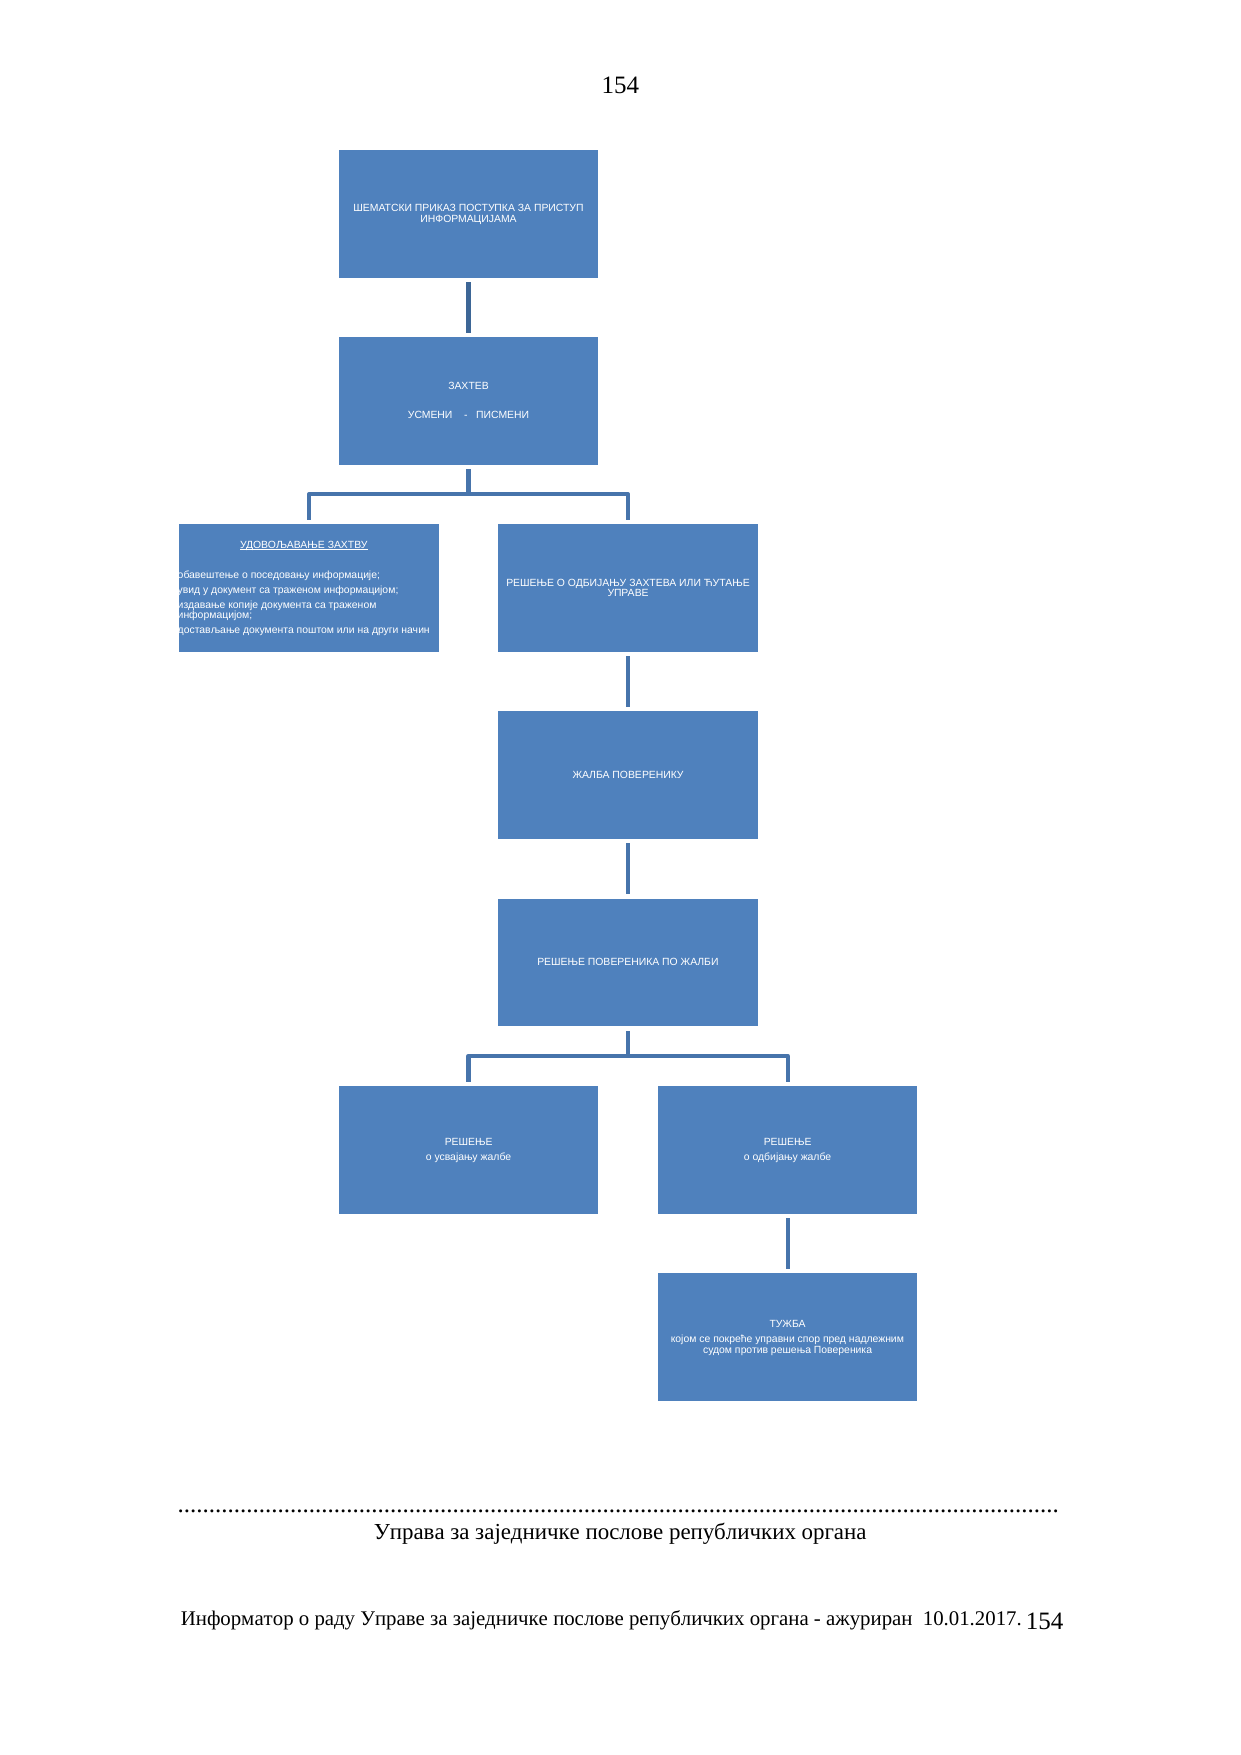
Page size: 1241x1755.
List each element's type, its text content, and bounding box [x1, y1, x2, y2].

text Управа за заједничке послове републичких органа [177, 1518, 1063, 1544]
text ............................................................................................................................................. [177, 1489, 1063, 1518]
